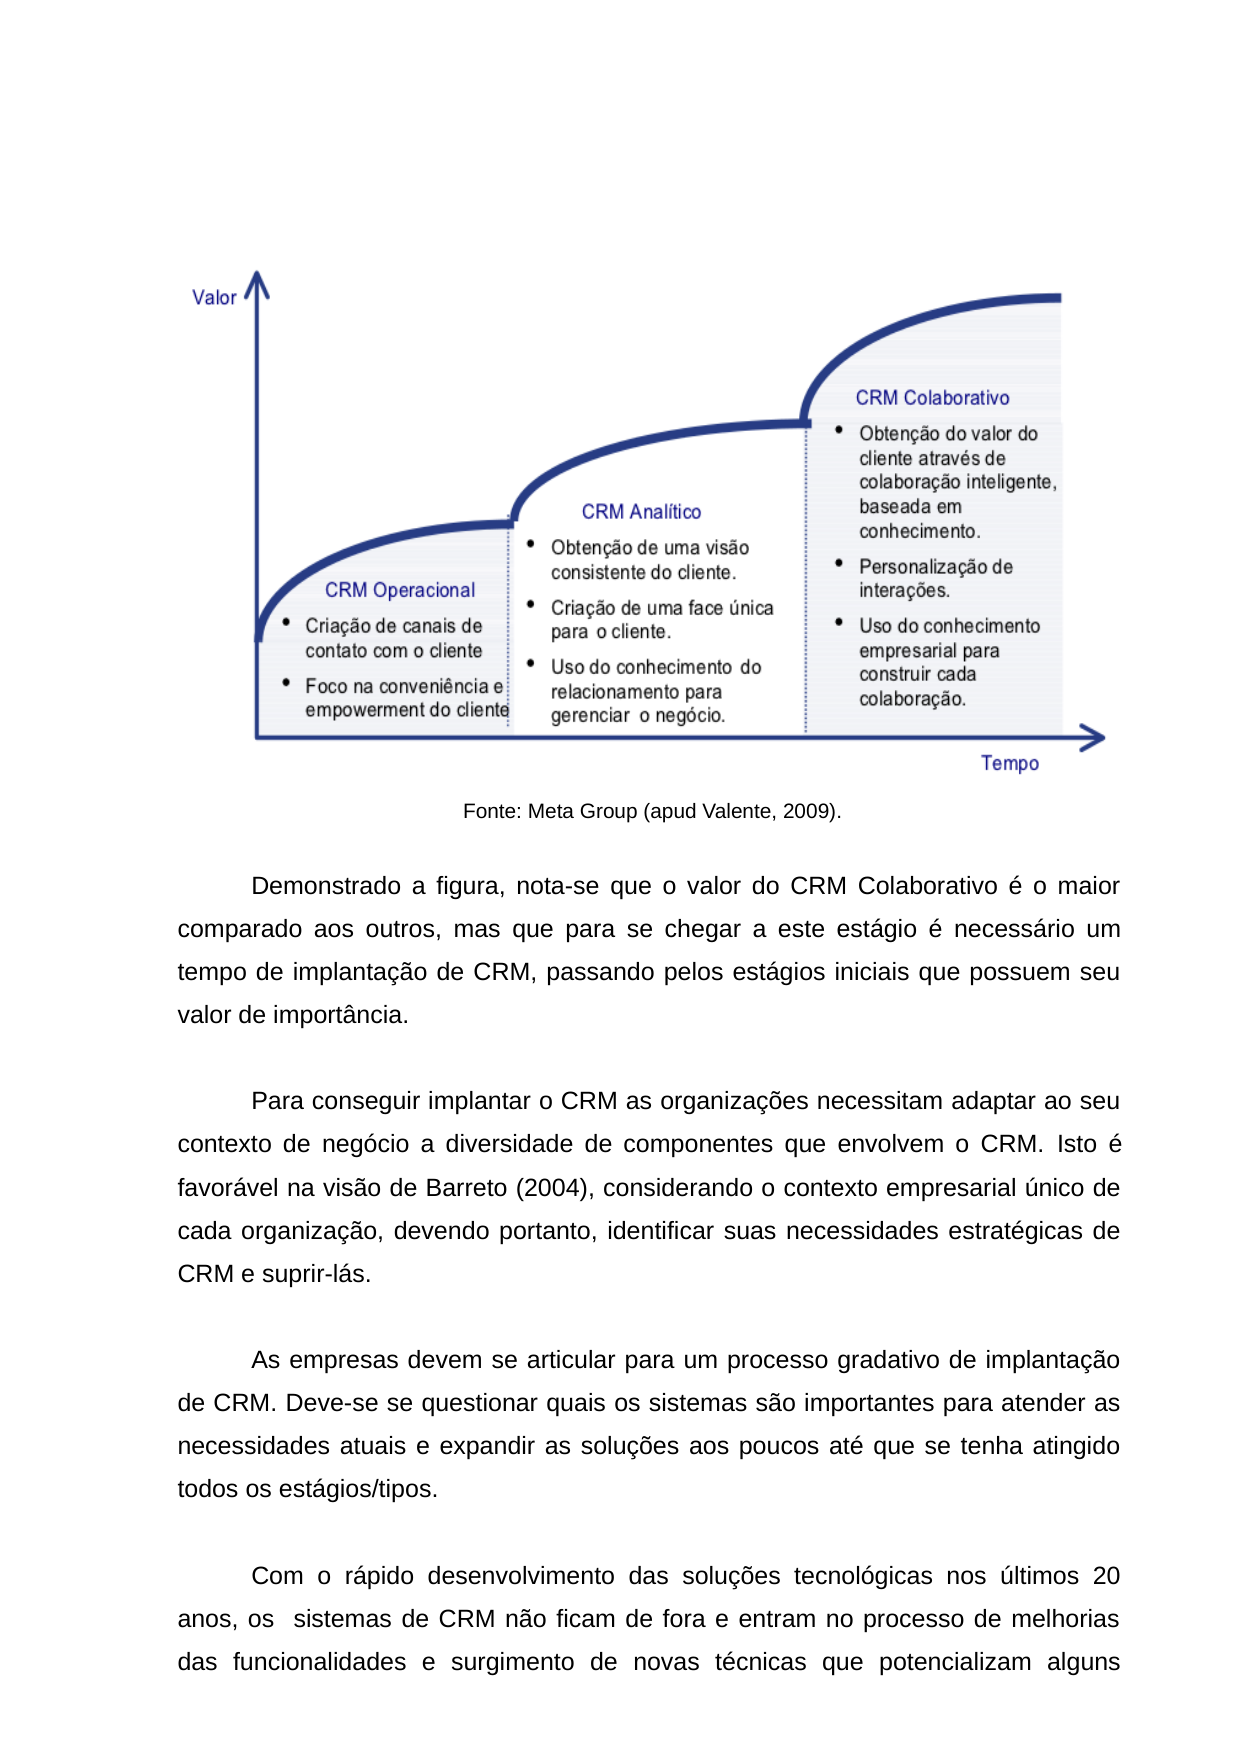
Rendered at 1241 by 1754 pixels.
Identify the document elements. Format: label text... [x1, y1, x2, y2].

text Demonstrado a figura, nota-se que o valor do CRM Colaborativo é o maior comparado aos outros, mas que para se chegar a este estágio é necessário um tempo de implantação de CRM, passando pelos estágios iniciais que possuem seu valor de importância. [177, 871, 1122, 1029]
text Para conseguir implantar o CRM as organizações necessitam adaptar ao seu contexto de negócio a diversidade de componentes que envolvem o CRM. Isto é favorável na visão de Barreto (2004), considerando o contexto empresarial único de cada organização, devendo portanto, identificar suas necessidades estratégicas de CRM e suprir-lás. [177, 1086, 1122, 1287]
text Com o rápido desenvolvimento das soluções tecnológicas nos últimos 20 anos, os sistemas de CRM não ficam de fora e entram no processo de melhorias das funcionalidades e surgimento de novas técnicas que potencializam alguns [177, 1561, 1122, 1676]
picture [179, 251, 1120, 799]
text As empresas devem se articular para um processo gradativo de implantação de CRM. Deve-se se questionar quais os sistemas são importantes para atender as necessidades atuais e expandir as soluções aos poucos até que se tenha atingido todos os estágios/tipos. [177, 1345, 1122, 1503]
text Fonte: Meta Group (apud Valente, 2009). [177, 233, 1122, 823]
